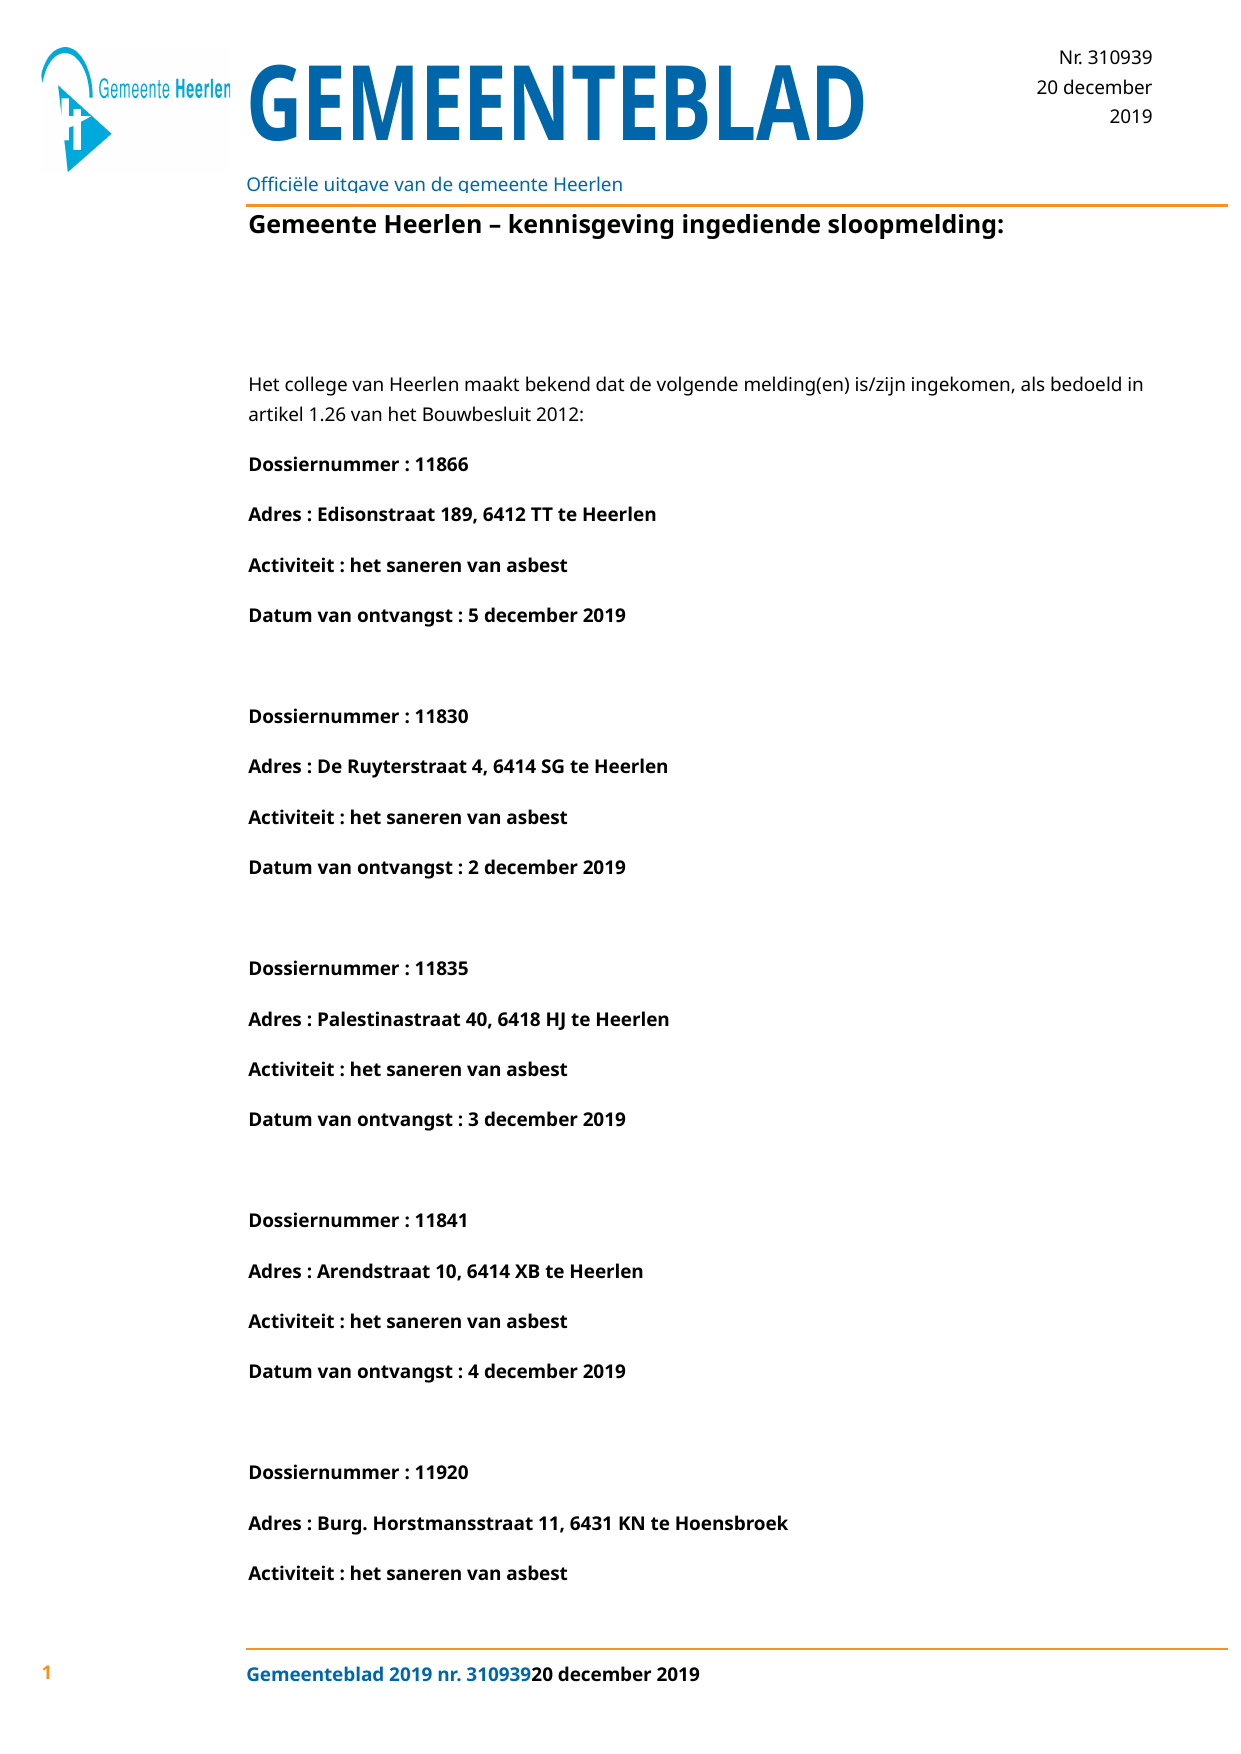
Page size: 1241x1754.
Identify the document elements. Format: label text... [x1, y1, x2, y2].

text Dossiernummer : 11830 [248, 703, 1152, 729]
text Adres : Arendstraat 10, 6414 XB te Heerlen [248, 1258, 1152, 1283]
text Dossiernummer : 11866 [248, 451, 1152, 477]
text Activiteit : het saneren van asbest [248, 1308, 1152, 1334]
text Gemeente Heerlen – kennisgeving ingediende sloopmelding: [248, 207, 1152, 241]
text Datum van ontvangst : 5 december 2019 [248, 602, 1152, 628]
text Het college van Heerlen maakt bekend dat de volgende melding(en) is/zijn ingekomen, als bedoeld in artikel 1.26 van het Bouwbesluit 2012: [248, 371, 1152, 426]
text Dossiernummer : 11920 [248, 1459, 1152, 1485]
text Datum van ontvangst : 3 december 2019 [248, 1107, 1152, 1132]
text Adres : Edisonstraat 189, 6412 TT te Heerlen [248, 502, 1152, 527]
text Adres : De Ruyterstraat 4, 6414 SG te Heerlen [248, 754, 1152, 779]
text Activiteit : het saneren van asbest [248, 1560, 1152, 1586]
text Activiteit : het saneren van asbest [248, 552, 1152, 578]
text Adres : Burg. Horstmansstraat 11, 6431 KN te Hoensbroek [248, 1510, 1152, 1536]
text Datum van ontvangst : 2 december 2019 [248, 854, 1152, 880]
text Activiteit : het saneren van asbest [248, 1056, 1152, 1082]
picture [41, 47, 59, 70]
text Datum van ontvangst : 4 december 2019 [248, 1359, 1152, 1384]
text Dossiernummer : 11835 [248, 955, 1152, 981]
text Adres : Palestinastraat 40, 6418 HJ te Heerlen [248, 1006, 1152, 1031]
text Activiteit : het saneren van asbest [248, 804, 1152, 830]
text Dossiernummer : 11841 [248, 1207, 1152, 1233]
picture [41, 47, 231, 172]
